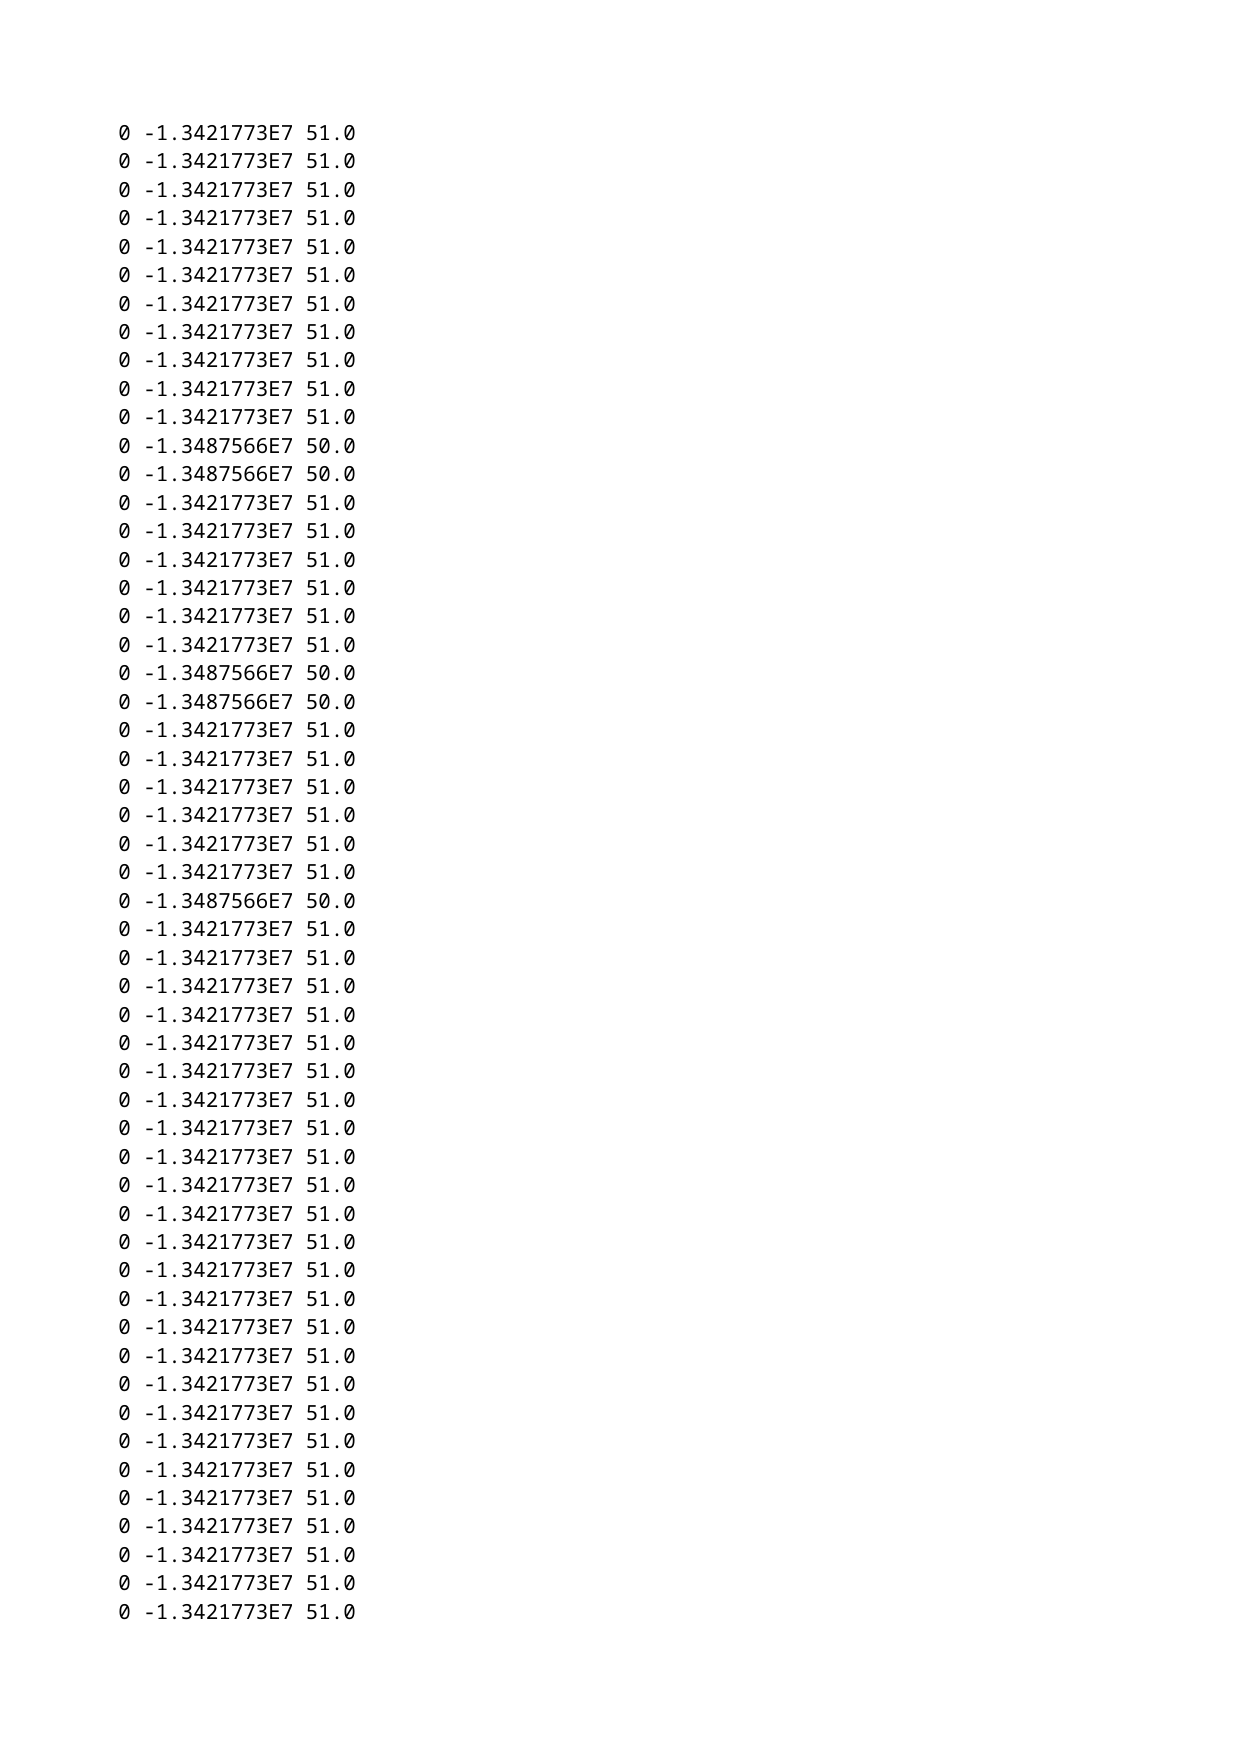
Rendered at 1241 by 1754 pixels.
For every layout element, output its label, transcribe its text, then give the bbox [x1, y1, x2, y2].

text 0 -1.3421773E7 51.0 [118, 232, 1122, 260]
text 0 -1.3421773E7 51.0 [118, 573, 1122, 602]
text 0 -1.3421773E7 51.0 [118, 1000, 1122, 1028]
text 0 -1.3421773E7 51.0 [118, 829, 1122, 857]
text 0 -1.3421773E7 51.0 [118, 260, 1122, 289]
text 0 -1.3421773E7 51.0 [118, 488, 1122, 516]
text 0 -1.3421773E7 51.0 [118, 971, 1122, 1000]
text 0 -1.3421773E7 51.0 [118, 914, 1122, 943]
text 0 -1.3421773E7 51.0 [118, 801, 1122, 829]
text 0 -1.3421773E7 51.0 [118, 516, 1122, 545]
text 0 -1.3487566E7 50.0 [118, 658, 1122, 687]
text 0 -1.3421773E7 51.0 [118, 630, 1122, 658]
text 0 -1.3421773E7 51.0 [118, 346, 1122, 374]
text 0 -1.3487566E7 50.0 [118, 431, 1122, 459]
text 0 -1.3421773E7 51.0 [118, 1540, 1122, 1568]
text 0 -1.3421773E7 51.0 [118, 545, 1122, 573]
text 0 -1.3421773E7 51.0 [118, 1597, 1122, 1625]
text 0 -1.3421773E7 51.0 [118, 943, 1122, 971]
text 0 -1.3421773E7 51.0 [118, 772, 1122, 801]
text 0 -1.3421773E7 51.0 [118, 1199, 1122, 1227]
text 0 -1.3421773E7 51.0 [118, 402, 1122, 431]
text 0 -1.3421773E7 51.0 [118, 1455, 1122, 1483]
text 0 -1.3421773E7 51.0 [118, 1568, 1122, 1597]
text 0 -1.3421773E7 51.0 [118, 1085, 1122, 1113]
text 0 -1.3421773E7 51.0 [118, 715, 1122, 744]
text 0 -1.3421773E7 51.0 [118, 1398, 1122, 1426]
text 0 -1.3421773E7 51.0 [118, 1028, 1122, 1057]
text 0 -1.3421773E7 51.0 [118, 1227, 1122, 1256]
text 0 -1.3421773E7 51.0 [118, 1256, 1122, 1284]
text 0 -1.3421773E7 51.0 [118, 1142, 1122, 1170]
text 0 -1.3421773E7 51.0 [118, 1284, 1122, 1312]
text 0 -1.3487566E7 50.0 [118, 886, 1122, 914]
text 0 -1.3421773E7 51.0 [118, 175, 1122, 203]
text 0 -1.3421773E7 51.0 [118, 1369, 1122, 1398]
text 0 -1.3421773E7 51.0 [118, 147, 1122, 175]
text 0 -1.3421773E7 51.0 [118, 1341, 1122, 1369]
text 0 -1.3421773E7 51.0 [118, 1312, 1122, 1341]
text 0 -1.3421773E7 51.0 [118, 317, 1122, 346]
text 0 -1.3421773E7 51.0 [118, 1512, 1122, 1540]
text 0 -1.3421773E7 51.0 [118, 1426, 1122, 1455]
text 0 -1.3421773E7 51.0 [118, 744, 1122, 772]
text 0 -1.3421773E7 51.0 [118, 602, 1122, 630]
text 0 -1.3421773E7 51.0 [118, 1113, 1122, 1142]
text 0 -1.3421773E7 51.0 [118, 118, 1122, 147]
text 0 -1.3421773E7 51.0 [118, 203, 1122, 232]
text 0 -1.3421773E7 51.0 [118, 1170, 1122, 1199]
text 0 -1.3421773E7 51.0 [118, 1057, 1122, 1085]
text 0 -1.3421773E7 51.0 [118, 374, 1122, 402]
text 0 -1.3487566E7 50.0 [118, 687, 1122, 715]
text 0 -1.3421773E7 51.0 [118, 289, 1122, 317]
text 0 -1.3487566E7 50.0 [118, 459, 1122, 488]
text 0 -1.3421773E7 51.0 [118, 1483, 1122, 1512]
text 0 -1.3421773E7 51.0 [118, 857, 1122, 886]
